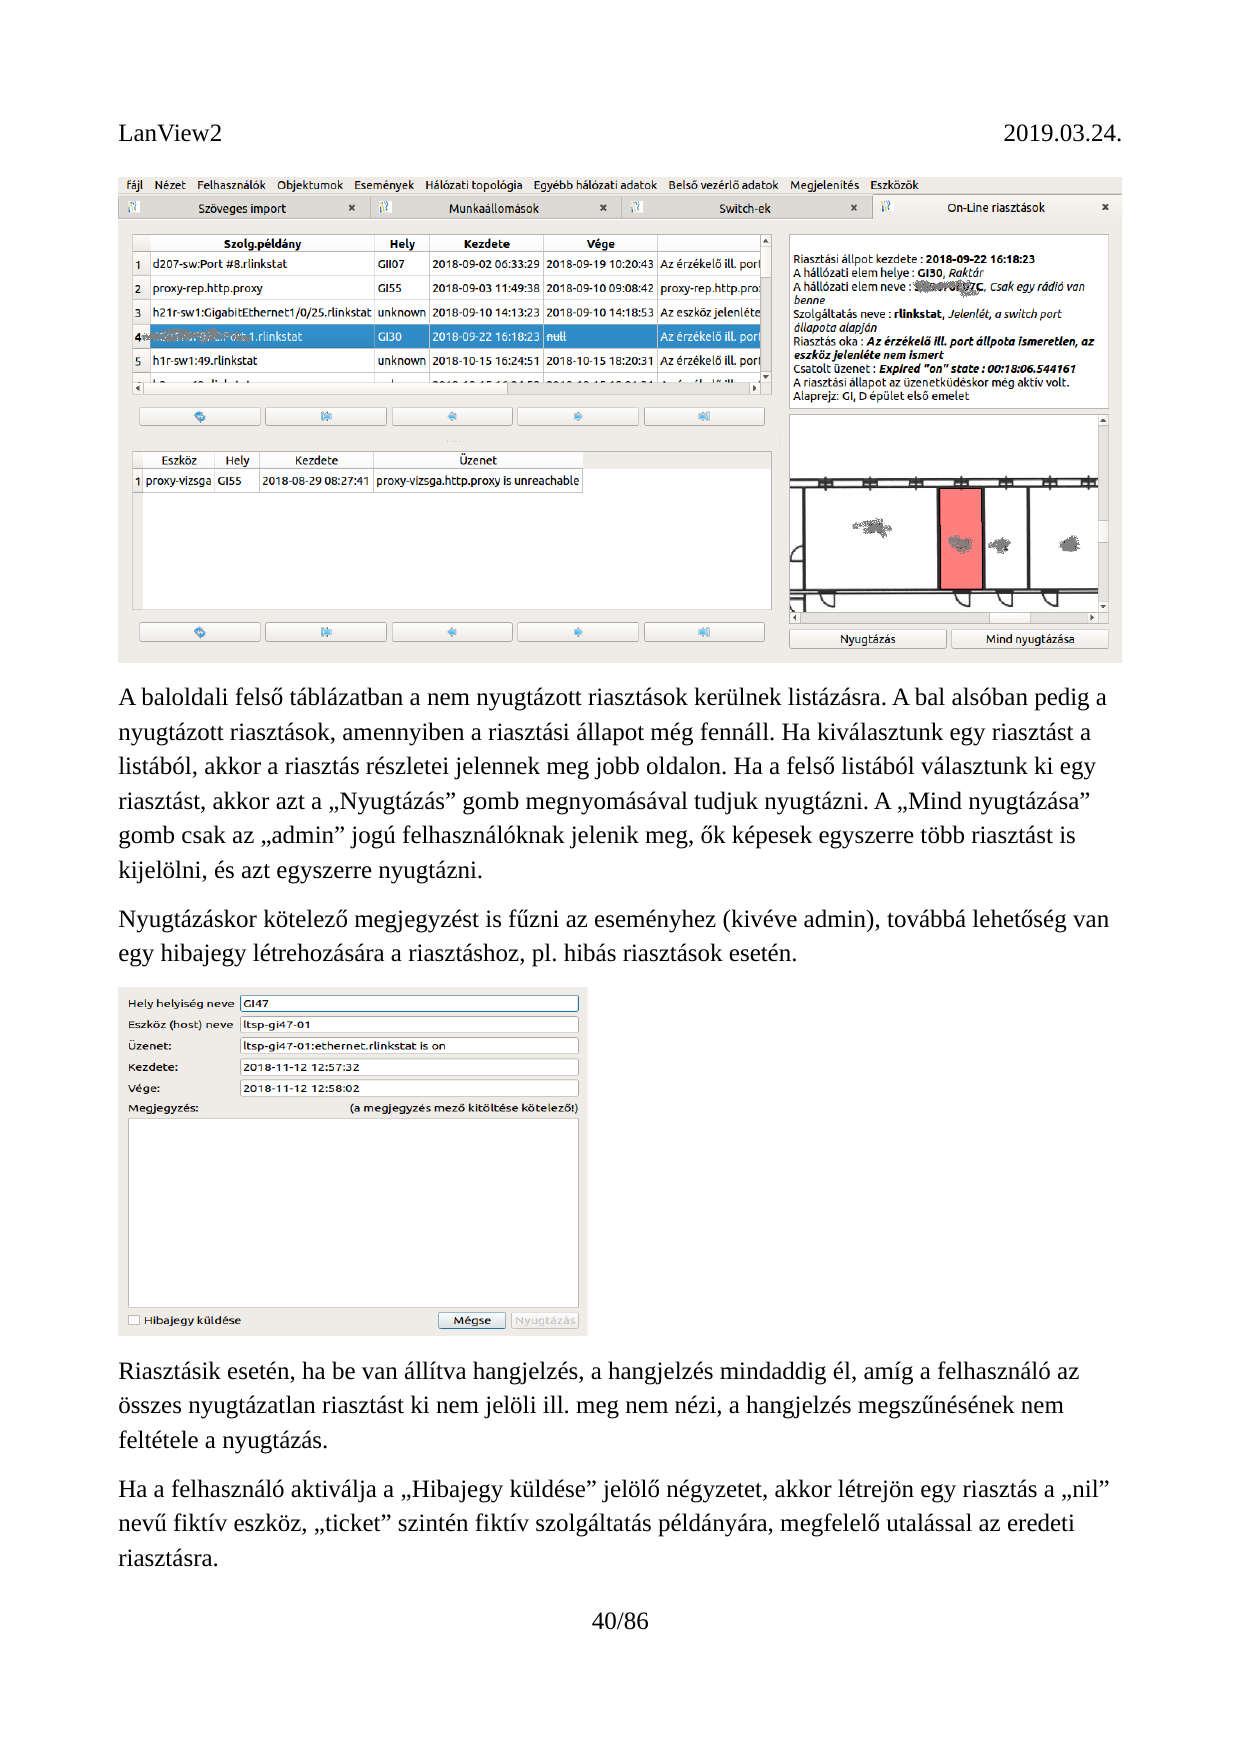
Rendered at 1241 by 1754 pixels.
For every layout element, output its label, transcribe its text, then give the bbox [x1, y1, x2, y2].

picture [118, 987, 588, 1336]
picture [118, 177, 1123, 663]
text Nyugtázáskor kötelező megjegyzést is fűzni az eseményhez (kivéve admin), továbbá lehetőség van egy hibajegy létrehozására a riasztáshoz, pl. hibás riasztások esetén. [118, 904, 1122, 967]
text Ha a felhasználó aktiválja a „Hibajegy küldése” jelölő négyzetet, akkor létrejön egy riasztás a „nil” nevű fiktív eszköz, „ticket” szintén fiktív szolgáltatás példányára, megfelelő utalással az eredeti riasztásra. [118, 1474, 1122, 1572]
text A baloldali felső táblázatban a nem nyugtázott riasztások kerülnek listázásra. A bal alsóban pedig a nyugtázott riasztások, amennyiben a riasztási állapot még fennáll. Ha kiválasztunk egy riasztást a listából, akkor a riasztás részletei jelennek meg jobb oldalon. Ha a felső listából választunk ki egy riasztást, akkor azt a „Nyugtázás” gomb megnyomásával tudjuk nyugtázni. A „Mind nyugtázása” gomb csak az „admin” jogú felhasználóknak jelenik meg, ők képesek egyszerre több riasztást is kijelölni, és azt egyszerre nyugtázni. [118, 682, 1122, 884]
text Riasztásik esetén, ha be van állítva hangjelzés, a hangjelzés mindaddig él, amíg a felhasználó az összes nyugtázatlan riasztást ki nem jelöli ill. meg nem nézi, a hangjelzés megszűnésének nem feltétele a nyugtázás. [118, 1356, 1122, 1453]
